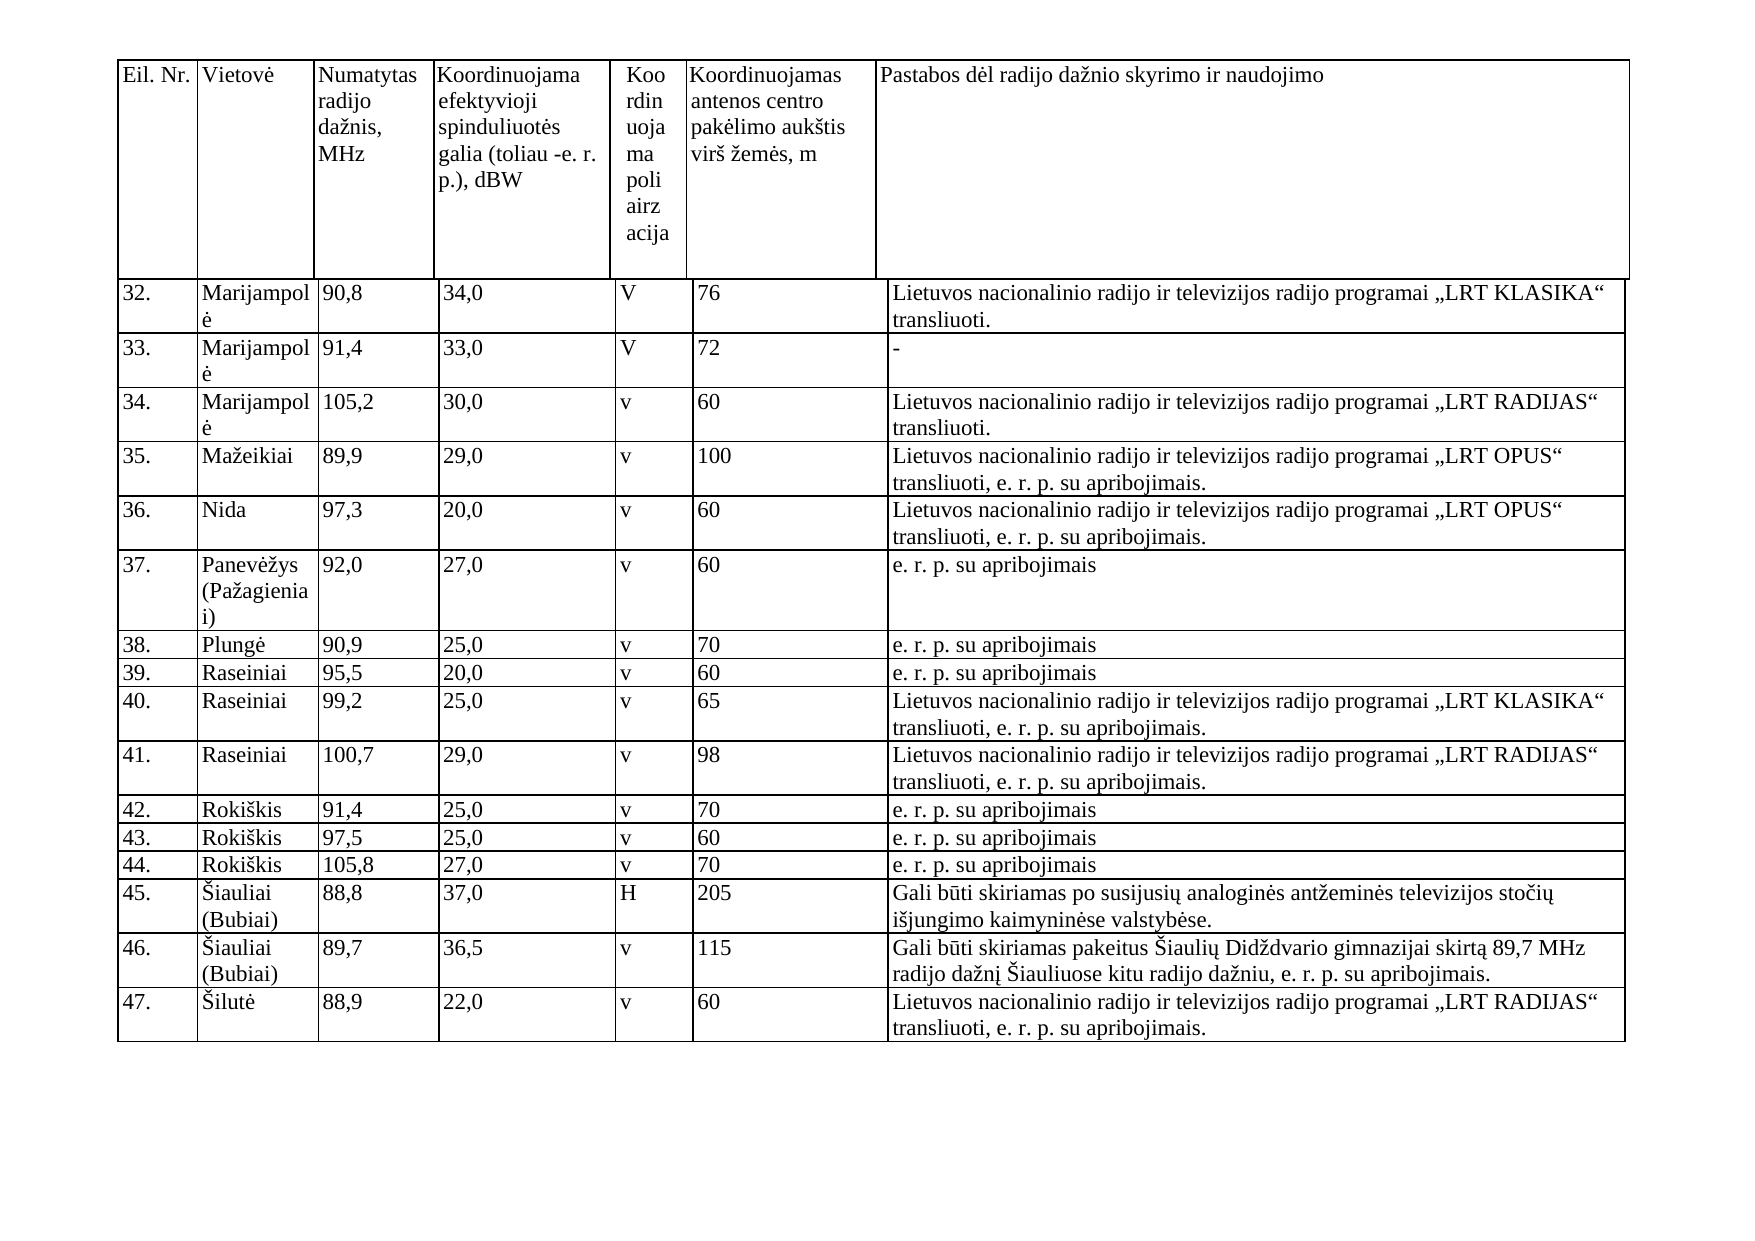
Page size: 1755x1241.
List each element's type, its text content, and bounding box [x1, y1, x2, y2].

table_cell Lietuvos nacionalinio radijo ir televizijos radijo programai „LRT KLASIKA“ transliuoti, e. r. p. su apribojimais. [889, 687, 1624, 740]
table_cell 25,0 [440, 687, 615, 740]
table_cell [1630, 549, 1634, 630]
table_cell [1630, 878, 1634, 932]
table_cell 44. [119, 852, 197, 878]
table_cell 36. [119, 497, 197, 549]
table_cell 60 [694, 388, 887, 441]
table_cell 33,0 [440, 334, 615, 386]
table_cell [1630, 794, 1634, 822]
table_cell Plungė [198, 631, 318, 658]
table_cell 33. [119, 334, 197, 386]
table_cell 25,0 [440, 631, 615, 658]
table_header Koordinuojama efektyvioji spinduliuotės galia (toliau -e. r. p.), dBW [435, 61, 609, 278]
table_cell v [616, 796, 692, 822]
table_cell 92,0 [319, 551, 438, 630]
table_cell [1634, 630, 1640, 658]
table_cell 105,2 [319, 388, 438, 441]
table_cell 91,4 [319, 796, 438, 822]
table_cell - [889, 334, 1624, 386]
table_cell [1634, 878, 1640, 932]
table_cell Lietuvos nacionalinio radijo ir televizijos radijo programai „LRT OPUS“ transliuoti, e. r. p. su apribojimais. [889, 442, 1624, 495]
table_cell [1634, 986, 1640, 1041]
table_cell 105,8 [319, 852, 438, 878]
table_cell 25,0 [440, 824, 615, 850]
table_cell Lietuvos nacionalinio radijo ir televizijos radijo programai „LRT RADIJAS“ transliuoti, e. r. p. su apribojimais. [889, 988, 1624, 1041]
table_cell 60 [694, 824, 887, 850]
table_cell 40. [119, 687, 197, 740]
table_cell 91,4 [319, 334, 438, 386]
table_cell [1630, 822, 1634, 850]
table_cell [1634, 794, 1640, 822]
table_cell [1634, 850, 1640, 878]
table_cell Raseiniai [198, 687, 318, 740]
table_cell Rokiškis [198, 824, 318, 850]
table_cell v [616, 988, 692, 1041]
table_cell [1630, 986, 1634, 1041]
table_cell e. r. p. su apribojimais [889, 659, 1624, 686]
table_cell [1630, 658, 1634, 686]
table_cell Lietuvos nacionalinio radijo ir televizijos radijo programai „LRT KLASIKA“ transliuoti. [889, 280, 1624, 332]
table_cell Marijampolė [198, 388, 318, 441]
table_cell Panevėžys (Pažagieniai) [198, 551, 318, 630]
table_cell [1630, 630, 1634, 658]
table_cell 90,9 [319, 631, 438, 658]
table_header Eil. Nr. [119, 61, 197, 278]
table_cell V [616, 280, 692, 332]
table_cell 98 [694, 742, 887, 794]
table_cell [1630, 740, 1634, 794]
table_cell 41. [119, 742, 197, 794]
table_cell Rokiškis [198, 852, 318, 878]
table_header Pastabos dėl radijo dažnio skyrimo ir naudojimo [877, 61, 1629, 278]
table_cell 34,0 [440, 280, 615, 332]
table_cell 37,0 [440, 880, 615, 932]
table_cell 89,9 [319, 442, 438, 495]
table_cell [1634, 495, 1640, 549]
table_cell [1630, 441, 1634, 495]
table_cell 38. [119, 631, 197, 658]
table_cell [1630, 278, 1634, 332]
table_cell Marijampolė [198, 280, 318, 332]
table_cell [1630, 386, 1634, 441]
table_cell Lietuvos nacionalinio radijo ir televizijos radijo programai „LRT RADIJAS“ transliuoti, e. r. p. su apribojimais. [889, 742, 1624, 794]
table_cell v [616, 742, 692, 794]
table_cell 42. [119, 796, 197, 822]
table_cell 89,7 [319, 934, 438, 986]
table_cell e. r. p. su apribojimais [889, 796, 1624, 822]
table_cell 95,5 [319, 659, 438, 686]
table_cell Lietuvos nacionalinio radijo ir televizijos radijo programai „LRT RADIJAS“ transliuoti. [889, 388, 1624, 441]
table_cell [1634, 332, 1640, 386]
table_cell 27,0 [440, 852, 615, 878]
table_cell 20,0 [440, 659, 615, 686]
table_cell Šiauliai (Bubiai) [198, 934, 318, 986]
table_header Vietovė [198, 61, 313, 278]
table_cell 29,0 [440, 442, 615, 495]
table_cell v [616, 824, 692, 850]
table_cell [1634, 932, 1640, 986]
table_cell e. r. p. su apribojimais [889, 631, 1624, 658]
table_cell [1630, 932, 1634, 986]
table_cell 99,2 [319, 687, 438, 740]
table_cell V [616, 334, 692, 386]
table_header Numatytas radijo dažnis, MHz [315, 61, 433, 278]
table_cell [1634, 822, 1640, 850]
table_cell 70 [694, 631, 887, 658]
table_cell 37. [119, 551, 197, 630]
table_cell [1630, 495, 1634, 549]
table_cell [1634, 658, 1640, 686]
table_cell H [616, 880, 692, 932]
table_cell 22,0 [440, 988, 615, 1041]
table_cell 205 [694, 880, 887, 932]
table_cell [1634, 441, 1640, 495]
table_cell v [616, 388, 692, 441]
table_cell Raseiniai [198, 742, 318, 794]
table_cell 115 [694, 934, 887, 986]
table_cell 100,7 [319, 742, 438, 794]
table_cell 29,0 [440, 742, 615, 794]
table_cell [1630, 332, 1634, 386]
table_cell v [616, 497, 692, 549]
table_cell [1634, 549, 1640, 630]
table_cell v [616, 687, 692, 740]
table_cell 32. [119, 280, 197, 332]
table_cell Gali būti skiriamas po susijusių analoginės antžeminės televizijos stočių išjungimo kaimyninėse valstybėse. [889, 880, 1624, 932]
table_cell [1634, 278, 1640, 332]
table_cell [1634, 686, 1640, 740]
table_cell 97,3 [319, 497, 438, 549]
table_cell 36,5 [440, 934, 615, 986]
table_cell 90,8 [319, 280, 438, 332]
table_cell [1630, 850, 1634, 878]
table_cell 76 [694, 280, 887, 332]
table_cell [1634, 740, 1640, 794]
table_cell 72 [694, 334, 887, 386]
table_cell 20,0 [440, 497, 615, 549]
table_cell Nida [198, 497, 318, 549]
table_cell 70 [694, 852, 887, 878]
table_cell v [616, 659, 692, 686]
table_cell 60 [694, 659, 887, 686]
table_cell [1634, 386, 1640, 441]
table_header [1630, 59, 1634, 278]
table_cell 100 [694, 442, 887, 495]
table_cell 30,0 [440, 388, 615, 441]
table_cell 88,8 [319, 880, 438, 932]
table_cell 70 [694, 796, 887, 822]
table_cell 88,9 [319, 988, 438, 1041]
table_cell v [616, 631, 692, 658]
table_cell 45. [119, 880, 197, 932]
table_cell 65 [694, 687, 887, 740]
table_cell 47. [119, 988, 197, 1041]
table_cell Raseiniai [198, 659, 318, 686]
table_cell 46. [119, 934, 197, 986]
table_cell v [616, 442, 692, 495]
table_cell 27,0 [440, 551, 615, 630]
table_cell v [616, 551, 692, 630]
table_cell 43. [119, 824, 197, 850]
table_cell 60 [694, 551, 887, 630]
table_cell 60 [694, 497, 887, 549]
table_cell e. r. p. su apribojimais [889, 824, 1624, 850]
table_cell Šiauliai (Bubiai) [198, 880, 318, 932]
table_cell 60 [694, 988, 887, 1041]
table_cell Gali būti skiriamas pakeitus Šiaulių Didždvario gimnazijai skirtą 89,7 MHz radijo dažnį Šiauliuose kitu radijo dažniu, e. r. p. su apribojimais. [889, 934, 1624, 986]
table_cell e. r. p. su apribojimais [889, 852, 1624, 878]
table_cell 35. [119, 442, 197, 495]
table_cell [1630, 686, 1634, 740]
table_cell Rokiškis [198, 796, 318, 822]
table_header Koordinuojamas antenos centro pakėlimo aukštis virš žemės, m [687, 61, 875, 278]
table_cell Marijampolė [198, 334, 318, 386]
table_cell 25,0 [440, 796, 615, 822]
table_cell Lietuvos nacionalinio radijo ir televizijos radijo programai „LRT OPUS“ transliuoti, e. r. p. su apribojimais. [889, 497, 1624, 549]
table_cell 34. [119, 388, 197, 441]
table_cell 97,5 [319, 824, 438, 850]
table_cell v [616, 852, 692, 878]
table_cell Šilutė [198, 988, 318, 1041]
table_cell e. r. p. su apribojimais [889, 551, 1624, 630]
table_header [1634, 59, 1640, 278]
table_cell Mažeikiai [198, 442, 318, 495]
table_cell v [616, 934, 692, 986]
table_header Koordinuojama poliairzacija [611, 61, 686, 278]
table_cell 39. [119, 659, 197, 686]
